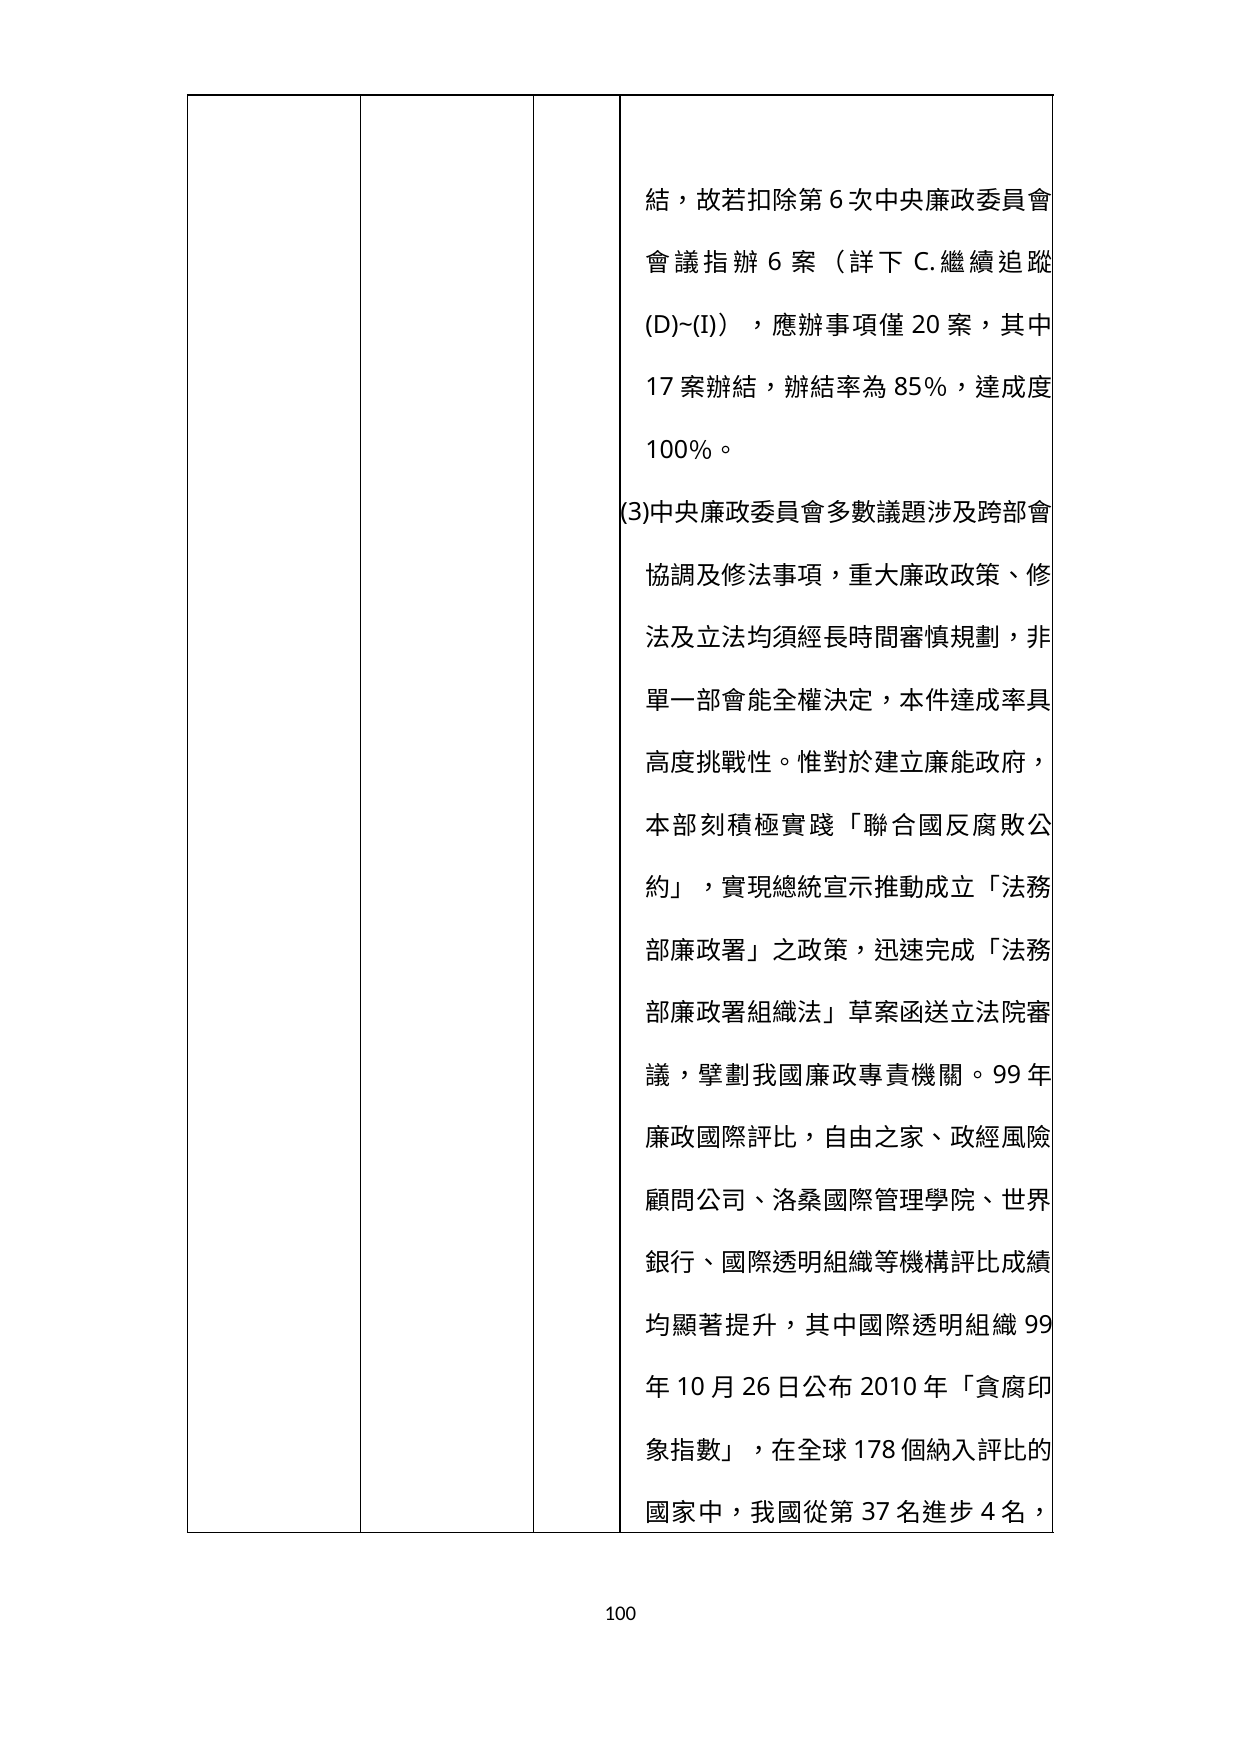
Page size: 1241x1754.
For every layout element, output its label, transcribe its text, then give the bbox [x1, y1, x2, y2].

table_cell [188, 96, 360, 1532]
table_cell [361, 96, 533, 1532]
table_cell 結，故若扣除第6次中央廉政委員會會議指辦6案（詳下C.繼續追蹤(D)~(I)），應辦事項僅20案，其中17案辦結，辦結率為85％，達成度100％。 (3)中央廉政委員會多數議題涉及跨部會協調及修法事項，重大廉政政策、修法及立法均須經長時間審慎規劃，非單一部會能全權決定，本件達成率具高度挑戰性。惟對於建立廉能政府，本部刻積極實踐「聯合國反腐敗公約」，實現總統宣示推動成立「法務部廉政署」之政策，迅速完成「法務部廉政署組織法」草案函送立法院審議，擘劃我國廉政專責機關。99年廉政國際評比，自由之家、政經風險顧問公司、洛桑國際管理學院、世界銀行、國際透明組織等機構評比成績均顯著提升，其中國際透明組織99年10月26日公布2010年「貪腐印象指數」，在全球178個納入評比的國家中，我國從第37名進步4名， [621, 96, 1052, 1532]
table_cell [534, 96, 619, 1532]
